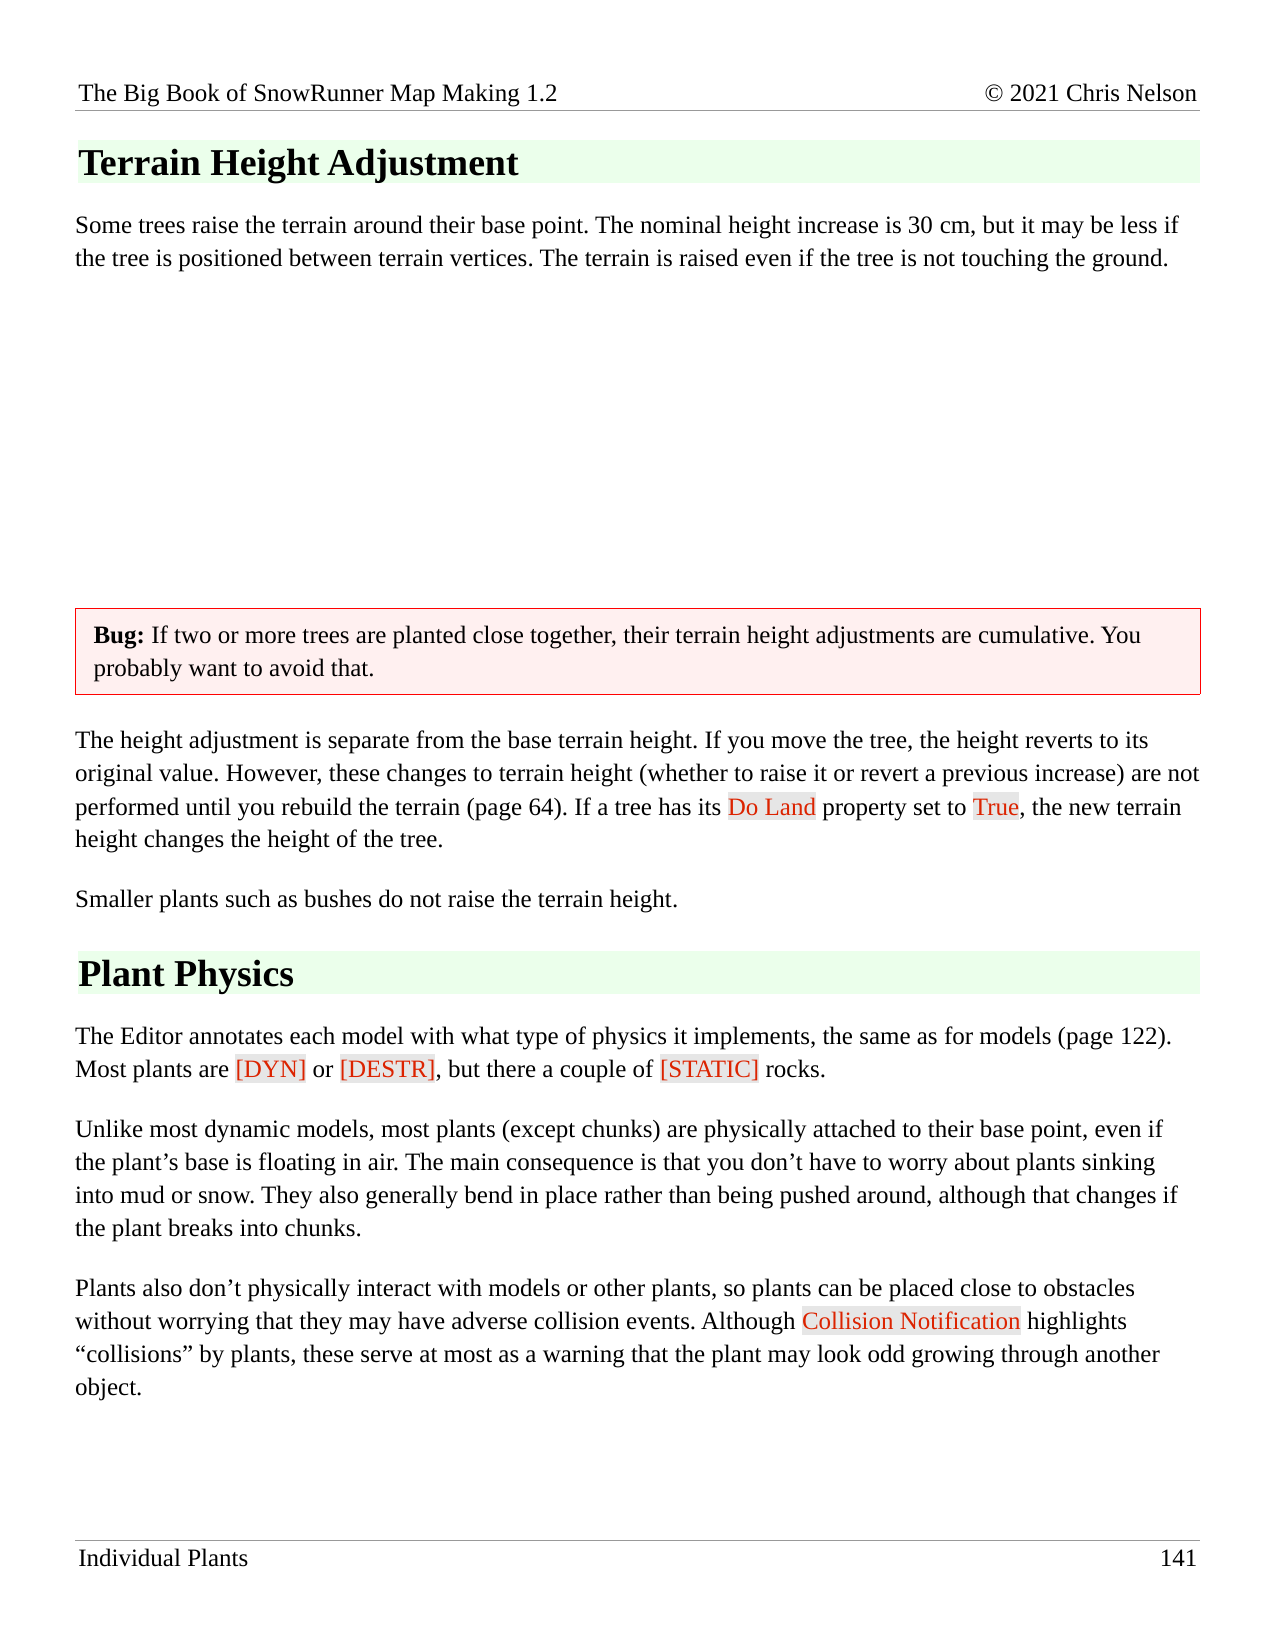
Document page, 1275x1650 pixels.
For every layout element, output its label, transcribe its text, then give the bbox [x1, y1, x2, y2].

text Some trees raise the terrain around their base point. The nominal height increase is 30 cm, but it may be less if the tree is positioned between terrain vertices. The terrain is raised even if the tree is not touching the ground. [75, 211, 1200, 272]
text The Editor annotates each model with what type of physics it implements, the same as for models (page 122). Most plants are [DYN] or [DESTR], but there a couple of [STATIC] rocks. [75, 1021, 1200, 1083]
text Plants also don’t physically interact with models or other plants, so plants can be placed close to obstacles without worrying that they may have adverse collision events. Although Collision Notification highlights “collisions” by plants, these serve at most as a warning that the plant may look odd growing through another object. [75, 1273, 1200, 1401]
text Unlike most dynamic models, most plants (except chunks) are physically attached to their base point, even if the plant’s base is floating in air. The main consequence is that you don’t have to worry about plants sinking into mud or snow. They also generally bend in place rather than being pushed around, although that changes if the plant breaks into chunks. [75, 1114, 1200, 1242]
subtitle Terrain Height Adjustment [78, 140, 1200, 183]
text The height adjustment is separate from the base terrain height. If you move the tree, the height reverts to its original value. However, these changes to terrain height (whether to raise it or revert a previous increase) are not performed until you rebuild the terrain (page 64). If a tree has its Do Land property set to True, the new terrain height changes the height of the tree. [75, 726, 1200, 853]
text Smaller plants such as bushes do not raise the terrain height. [75, 884, 1200, 913]
subtitle Plant Physics [78, 951, 1200, 994]
list If two or more trees are planted close together, their terrain height adjustments are cumulative. You probably want to avoid that. [76, 609, 1200, 694]
